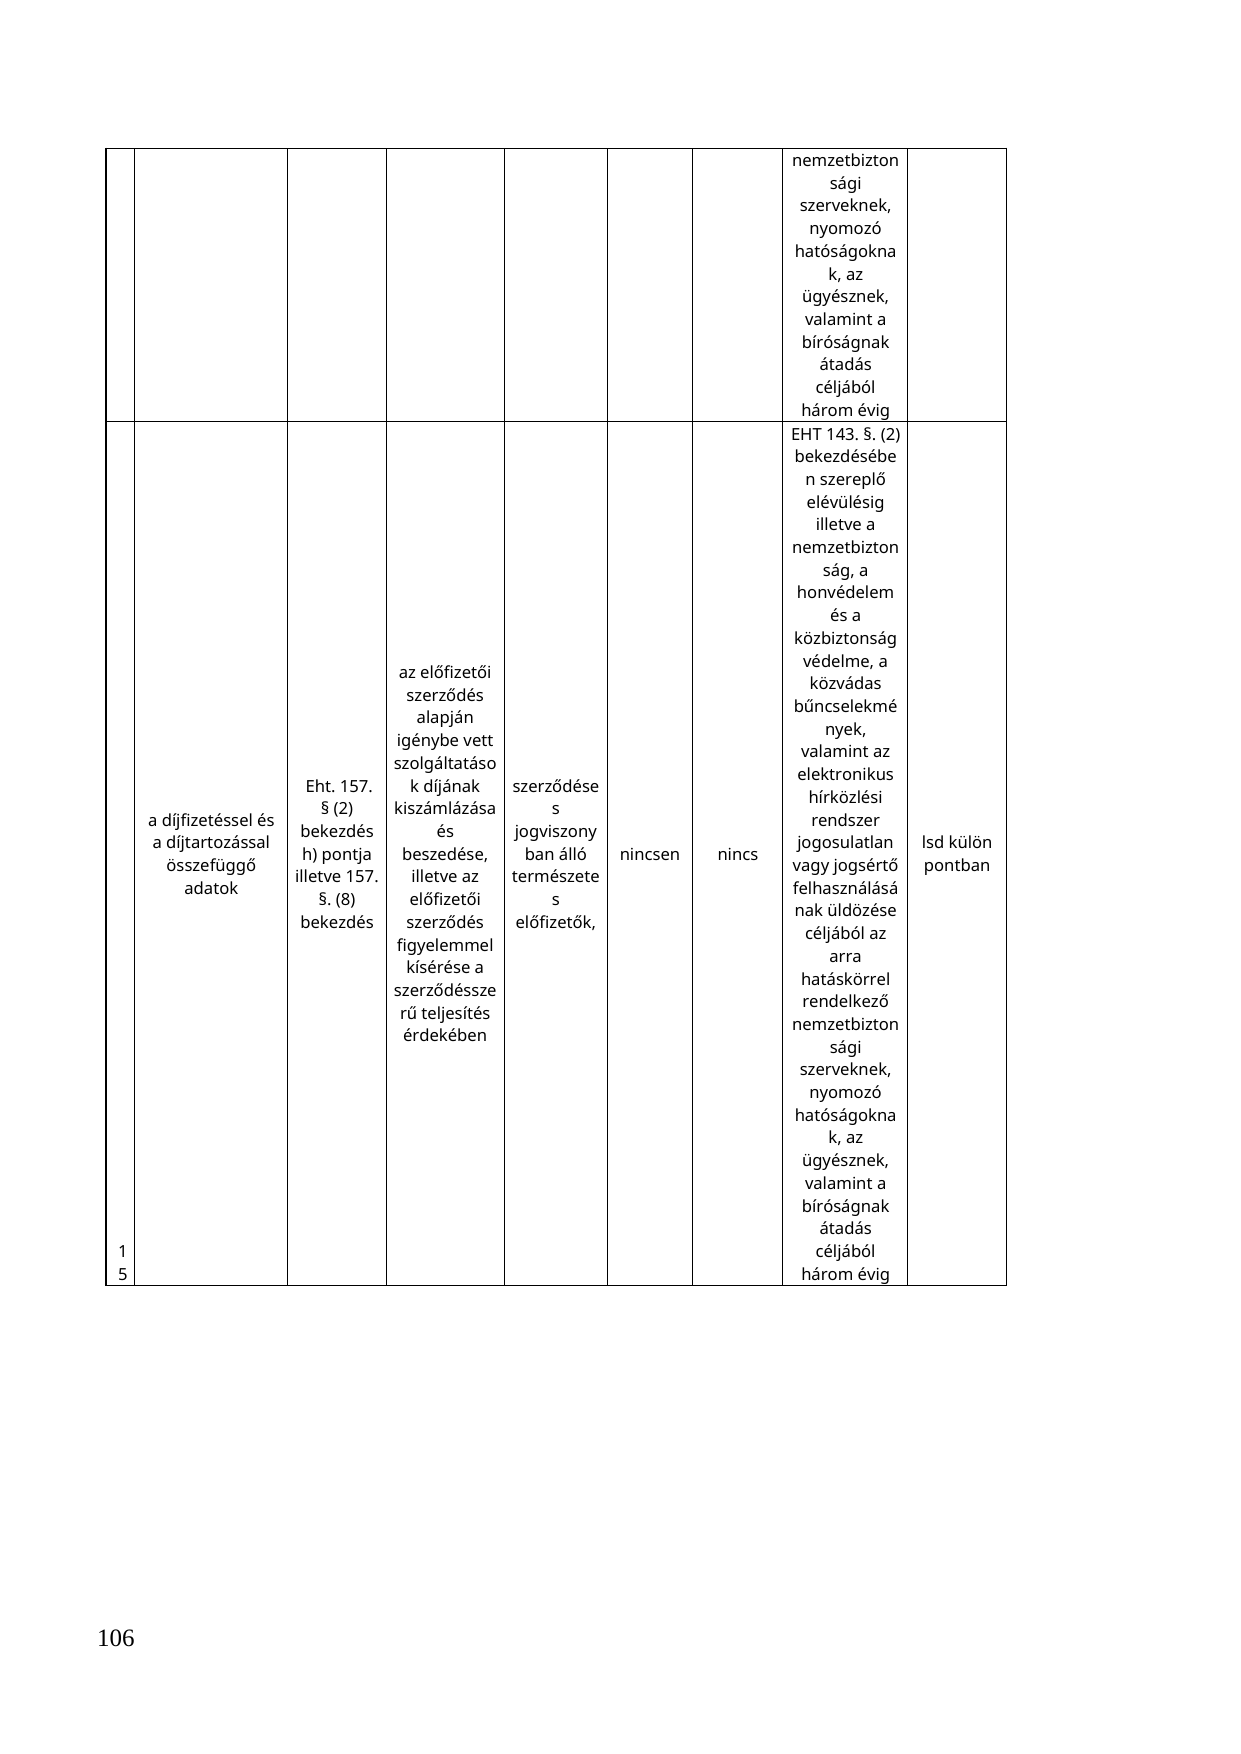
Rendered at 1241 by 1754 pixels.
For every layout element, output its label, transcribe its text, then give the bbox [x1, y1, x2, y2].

table_cell az előfizetői szerződés alapján igénybe vett szolgáltatások díjának kiszámlázása és beszedése, illetve az előfizetői szerződés figyelemmel kísérése a szerződésszerű teljesítés érdekében [387, 422, 504, 1285]
table_cell nemzetbiztonsági szerveknek, nyomozó hatóságoknak, az ügyésznek, valamint a bíróságnak átadás céljából három évig [783, 149, 907, 421]
table_cell [387, 149, 504, 421]
table_cell nincs [693, 422, 782, 1285]
table_cell nincsen [608, 422, 692, 1285]
table_cell a díjfizetéssel és a díjtartozással összefüggő adatok [135, 422, 287, 1285]
table_cell [135, 149, 287, 421]
table_cell [288, 149, 386, 421]
table_cell [107, 149, 134, 421]
table_cell Eht. 157. § (2) bekezdés h) pontja illetve 157. §. (8) bekezdés [288, 422, 386, 1285]
table_cell [505, 149, 607, 421]
table_cell 15 [107, 422, 134, 1285]
table_cell [608, 149, 692, 421]
table_cell EHT 143. §. (2) bekezdésében szereplő elévülésig illetve a nemzetbiztonság, a honvédelem és a közbiztonság védelme, a közvádas bűncselekmények, valamint az elektronikus hírközlési rendszer jogosulatlan vagy jogsértő felhasználásának üldözése céljából az arra hatáskörrel rendelkező nemzetbiztonsági szerveknek, nyomozó hatóságoknak, az ügyésznek, valamint a bíróságnak átadás céljából három évig [783, 422, 907, 1285]
table_cell [693, 149, 782, 421]
table_cell szerződéses jogviszonyban álló természetes előfizetők, [505, 422, 607, 1285]
table_cell lsd külön pontban [908, 422, 1006, 1285]
table_cell [908, 149, 1006, 421]
